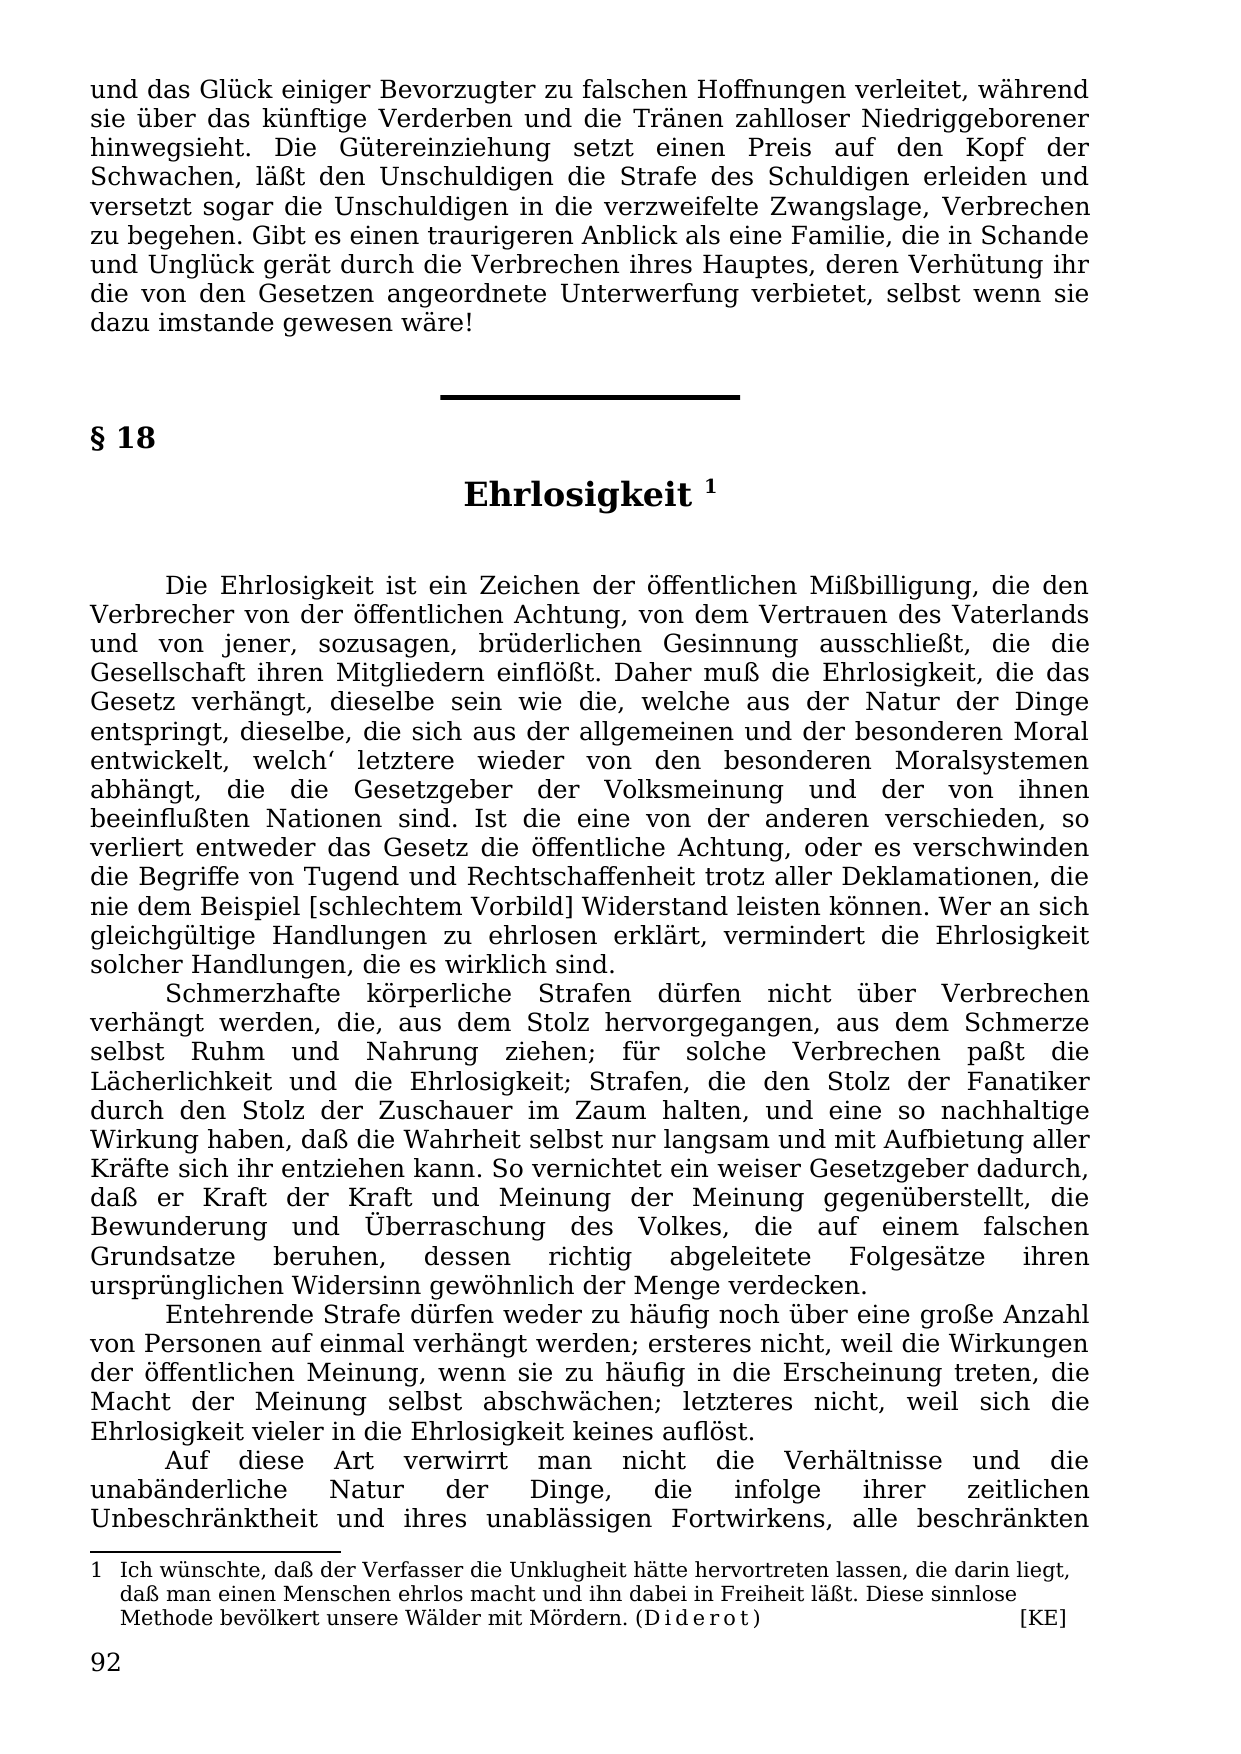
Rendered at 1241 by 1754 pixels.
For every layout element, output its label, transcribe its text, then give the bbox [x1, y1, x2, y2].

text Ehrlosigkeit [90, 455, 1091, 514]
text Die Ehrlosigkeit ist ein Zeichen der öffentlichen Mißbilligung, die den Verbrecher von der öffentlichen Achtung, von dem Vertrauen des Vaterlands und von jener, sozusagen, brüderlichen Gesinnung ausschließt, die die Gesellschaft ihren Mitgliedern einﬂößt. Daher muß die Ehrlosigkeit, die das Gesetz verhängt, dieselbe sein wie die, welche aus der Natur der Dinge entspringt, dieselbe, die sich aus der allgemeinen und der besonderen Moral entwickelt, welch‘ letztere wieder von den besonderen Moralsystemen abhängt, die die Gesetzgeber der Volksmeinung und der von ihnen beeinflußten Nationen sind. Ist die eine von der anderen verschieden, so verliert entweder das Gesetz die öffentliche Achtung, oder es verschwinden die Begriffe von Tugend und Rechtschaffenheit trotz aller Deklamationen, die nie dem Beispiel [schlechtem Vorbild] Widerstand leisten können. Wer an sich gleichgültige Handlungen zu ehrlosen erklärt, vermindert die Ehrlosigkeit solcher Handlungen, die es wirklich sind. [90, 571, 1091, 979]
text Schmerzhafte körperliche Strafen dürfen nicht über Verbrechen verhängt werden, die, aus dem Stolz hervorgegangen, aus dem Schmerze selbst Ruhm und Nahrung ziehen; für solche Verbrechen paßt die Lächerlichkeit und die Ehrlosigkeit; Strafen, die den Stolz der Fanatiker durch den Stolz der Zuschauer im Zaum halten, und eine so nachhaltige Wirkung haben, daß die Wahrheit selbst nur langsam und mit Aufbietung aller Kräfte sich ihr entziehen kann. So vernichtet ein weiser Gesetzgeber dadurch, daß er Kraft der Kraft und Meinung der Meinung gegenüberstellt, die Bewunderung und Überraschung des Volkes, die auf einem falschen Grundsatze beruhen, dessen richtig abgeleitete Folgesätze ihren ursprünglichen Widersinn gewöhnlich der Menge verdecken. [90, 979, 1091, 1300]
text Auf diese Art verwirrt man nicht die Verhältnisse und die unabänderliche Natur der Dinge, die infolge ihrer zeitlichen Unbeschränktheit und ihres unablässigen Fortwirkens, alle beschränkten [90, 1446, 1091, 1533]
text Entehrende Strafe dürfen weder zu häuﬁg noch über eine große Anzahl von Personen auf einmal verhängt werden; ersteres nicht, weil die Wirkungen der öffentlichen Meinung, wenn sie zu häuﬁg in die Erscheinung treten, die Macht der Meinung selbst abschwächen; letzteres nicht, weil sich die Ehrlosigkeit vieler in die Ehrlosigkeit keines auflöst. [90, 1300, 1091, 1446]
picture [440, 395, 741, 400]
text Ich wünschte, daß der Verfasser die Unklugheit hätte hervortreten lassen, die darin liegt, daß man einen Menschen ehrlos macht und ihn dabei in Freiheit läßt. Diese sinnlose Methode bevölkert unsere Wälder mit Mördern. (Diderot) [KE] [90, 1558, 1091, 1631]
text § 18 [90, 396, 1091, 455]
text und das Glück einiger Bevorzugter zu falschen Hoffnungen verleitet, während sie über das künftige Verderben und die Tränen zahlloser Niedriggeborener hinwegsieht. Die Gütereinziehung setzt einen Preis auf den Kopf der Schwachen, läßt den Unschuldigen die Strafe des Schuldigen erleiden und versetzt sogar die Unschuldigen in die verzweifelte Zwangslage, Verbrechen zu begehen. Gibt es einen traurigeren Anblick als eine Familie, die in Schande und Unglück gerät durch die Verbrechen ihres Hauptes, deren Verhütung ihr die von den Gesetzen angeordnete Unterwerfung verbietet, selbst wenn sie dazu imstande gewesen wäre! [90, 75, 1091, 337]
